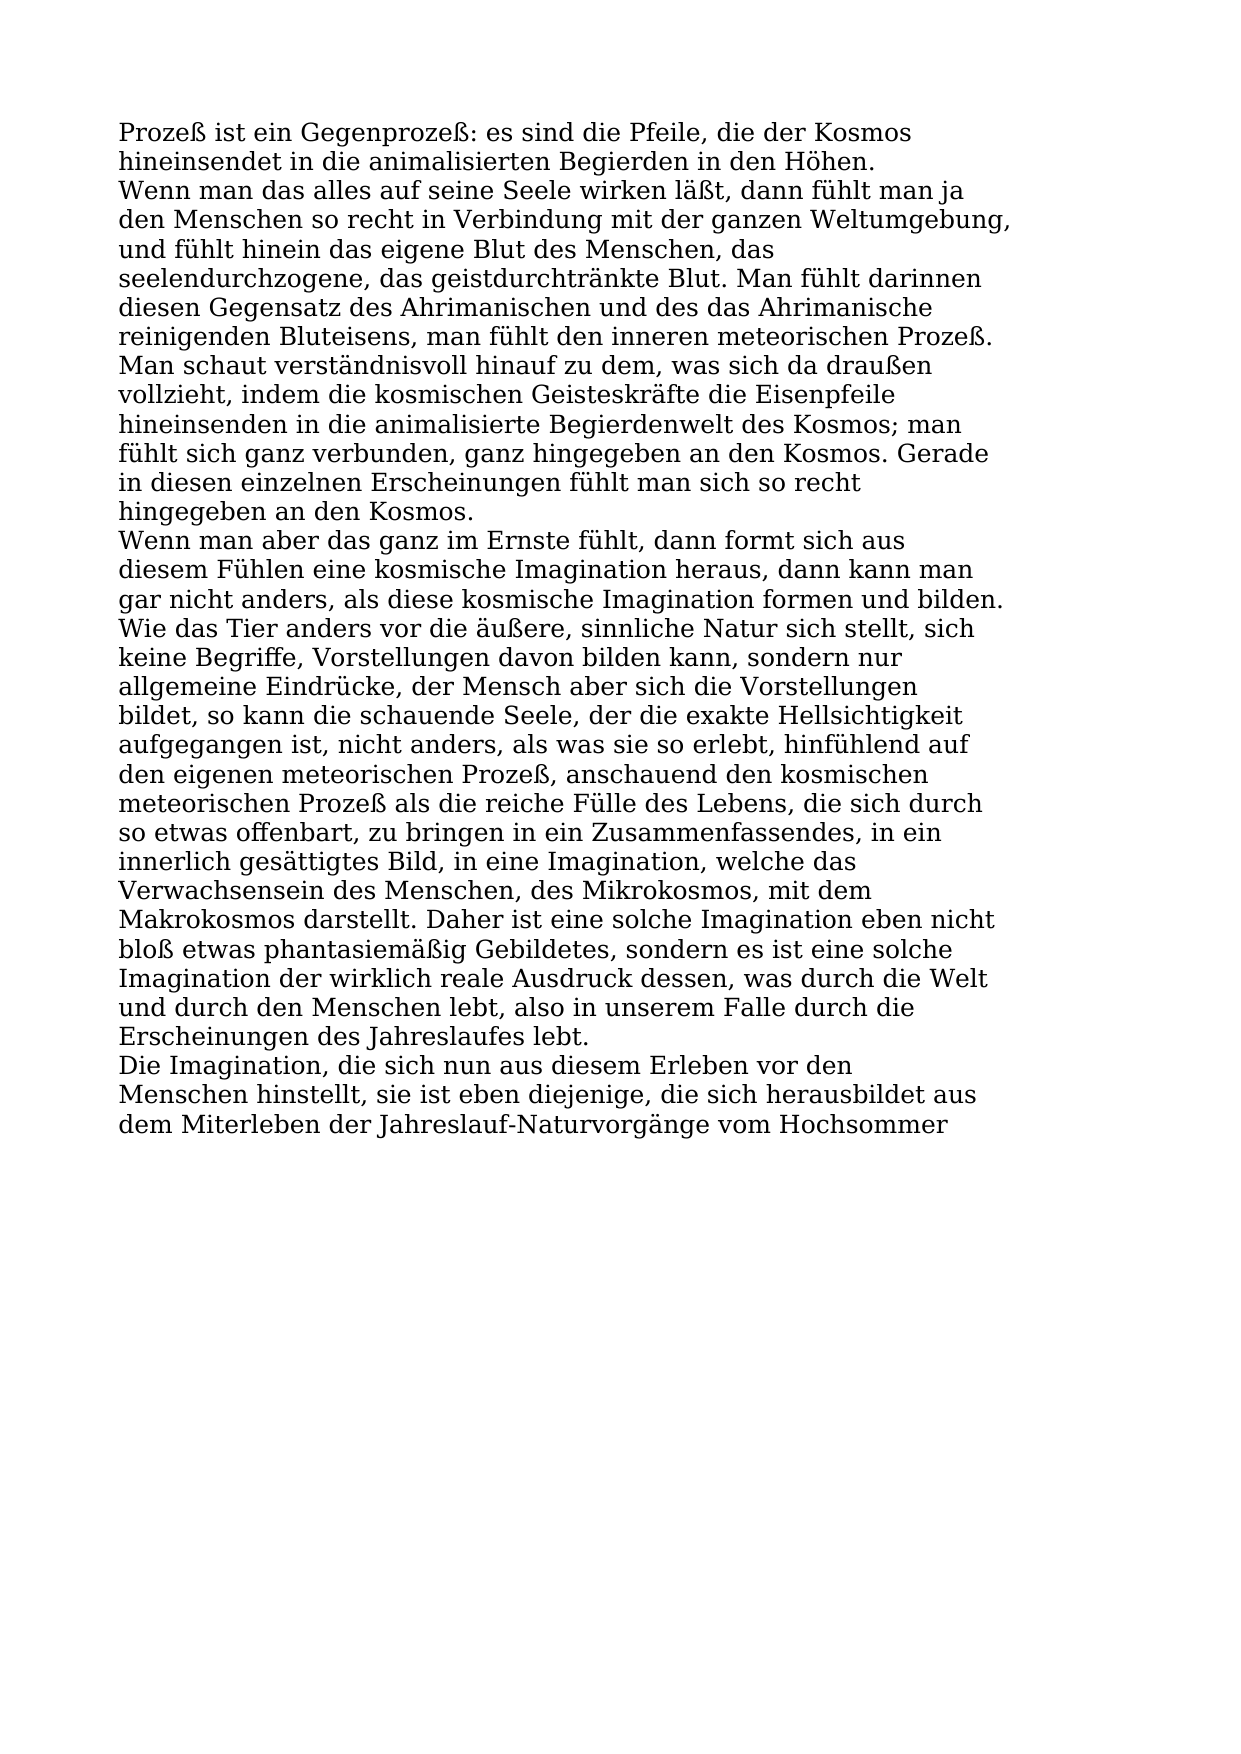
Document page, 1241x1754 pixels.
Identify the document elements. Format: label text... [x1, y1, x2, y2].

text Erscheinungen des Jahreslaufes lebt. [118, 1022, 1122, 1051]
text und fühlt hinein das eigene Blut des Menschen, das [118, 235, 1122, 264]
text den Menschen so recht in Verbindung mit der ganzen Weltumgebung, [118, 206, 1122, 235]
text innerlich gesättigtes Bild, in eine Imagination, welche das [118, 847, 1122, 876]
text vollzieht, indem die kosmischen Geisteskräfte die Eisenpfeile [118, 381, 1122, 410]
text in diesen einzelnen Erscheinungen fühlt man sich so recht [118, 468, 1122, 497]
text bildet, so kann die schauende Seele, der die exakte Hellsichtigkeit [118, 701, 1122, 731]
text und durch den Menschen lebt, also in unserem Falle durch die [118, 993, 1122, 1022]
text diesem Fühlen eine kosmische Imagination heraus, dann kann man [118, 556, 1122, 585]
text hingegeben an den Kosmos. [118, 497, 1122, 526]
text keine Begriffe, Vorstellungen davon bilden kann, sondern nur [118, 643, 1122, 672]
text aufgegangen ist, nicht anders, als was sie so erlebt, hinfühlend auf [118, 731, 1122, 760]
text diesen Gegensatz des Ahrimanischen und des das Ahrimanische [118, 293, 1122, 322]
text bloß etwas phantasiemäßig Gebildetes, sondern es ist eine solche [118, 935, 1122, 964]
text seelendurchzogene, das geistdurchtränkte Blut. Man fühlt darinnen [118, 264, 1122, 293]
text hineinsenden in die animalisierte Begierdenwelt des Kosmos; man [118, 410, 1122, 439]
text Prozeß ist ein Gegenprozeß: es sind die Pfeile, die der Kosmos [118, 118, 1122, 147]
text dem Miterleben der Jahreslauf-Naturvorgänge vom Hochsommer [118, 1110, 1122, 1139]
text Imagination der wirklich reale Ausdruck dessen, was durch die Welt [118, 964, 1122, 993]
text Verwachsensein des Menschen, des Mikrokosmos, mit dem [118, 876, 1122, 906]
text meteorischen Prozeß als die reiche Fülle des Lebens, die sich durch [118, 789, 1122, 818]
text Menschen hinstellt, sie ist eben diejenige, die sich herausbildet aus [118, 1081, 1122, 1110]
text reinigenden Bluteisens, man fühlt den inneren meteorischen Prozeß. [118, 322, 1122, 351]
text allgemeine Eindrücke, der Mensch aber sich die Vorstellungen [118, 672, 1122, 701]
text Man schaut verständnisvoll hinauf zu dem, was sich da draußen [118, 351, 1122, 381]
text gar nicht anders, als diese kosmische Imagination formen und bilden. [118, 585, 1122, 614]
text den eigenen meteorischen Prozeß, anschauend den kosmischen [118, 760, 1122, 789]
text Wenn man das alles auf seine Seele wirken läßt, dann fühlt man ja [118, 176, 1122, 206]
text Makrokosmos darstellt. Daher ist eine solche Imagination eben nicht [118, 906, 1122, 935]
text fühlt sich ganz verbunden, ganz hingegeben an den Kosmos. Gerade [118, 439, 1122, 468]
text Die Imagination, die sich nun aus diesem Erleben vor den [118, 1051, 1122, 1081]
text hineinsendet in die animalisierten Begierden in den Höhen. [118, 147, 1122, 176]
text Wie das Tier anders vor die äußere, sinnliche Natur sich stellt, sich [118, 614, 1122, 643]
text Wenn man aber das ganz im Ernste fühlt, dann formt sich aus [118, 526, 1122, 556]
text so etwas offenbart, zu bringen in ein Zusammenfassendes, in ein [118, 818, 1122, 847]
